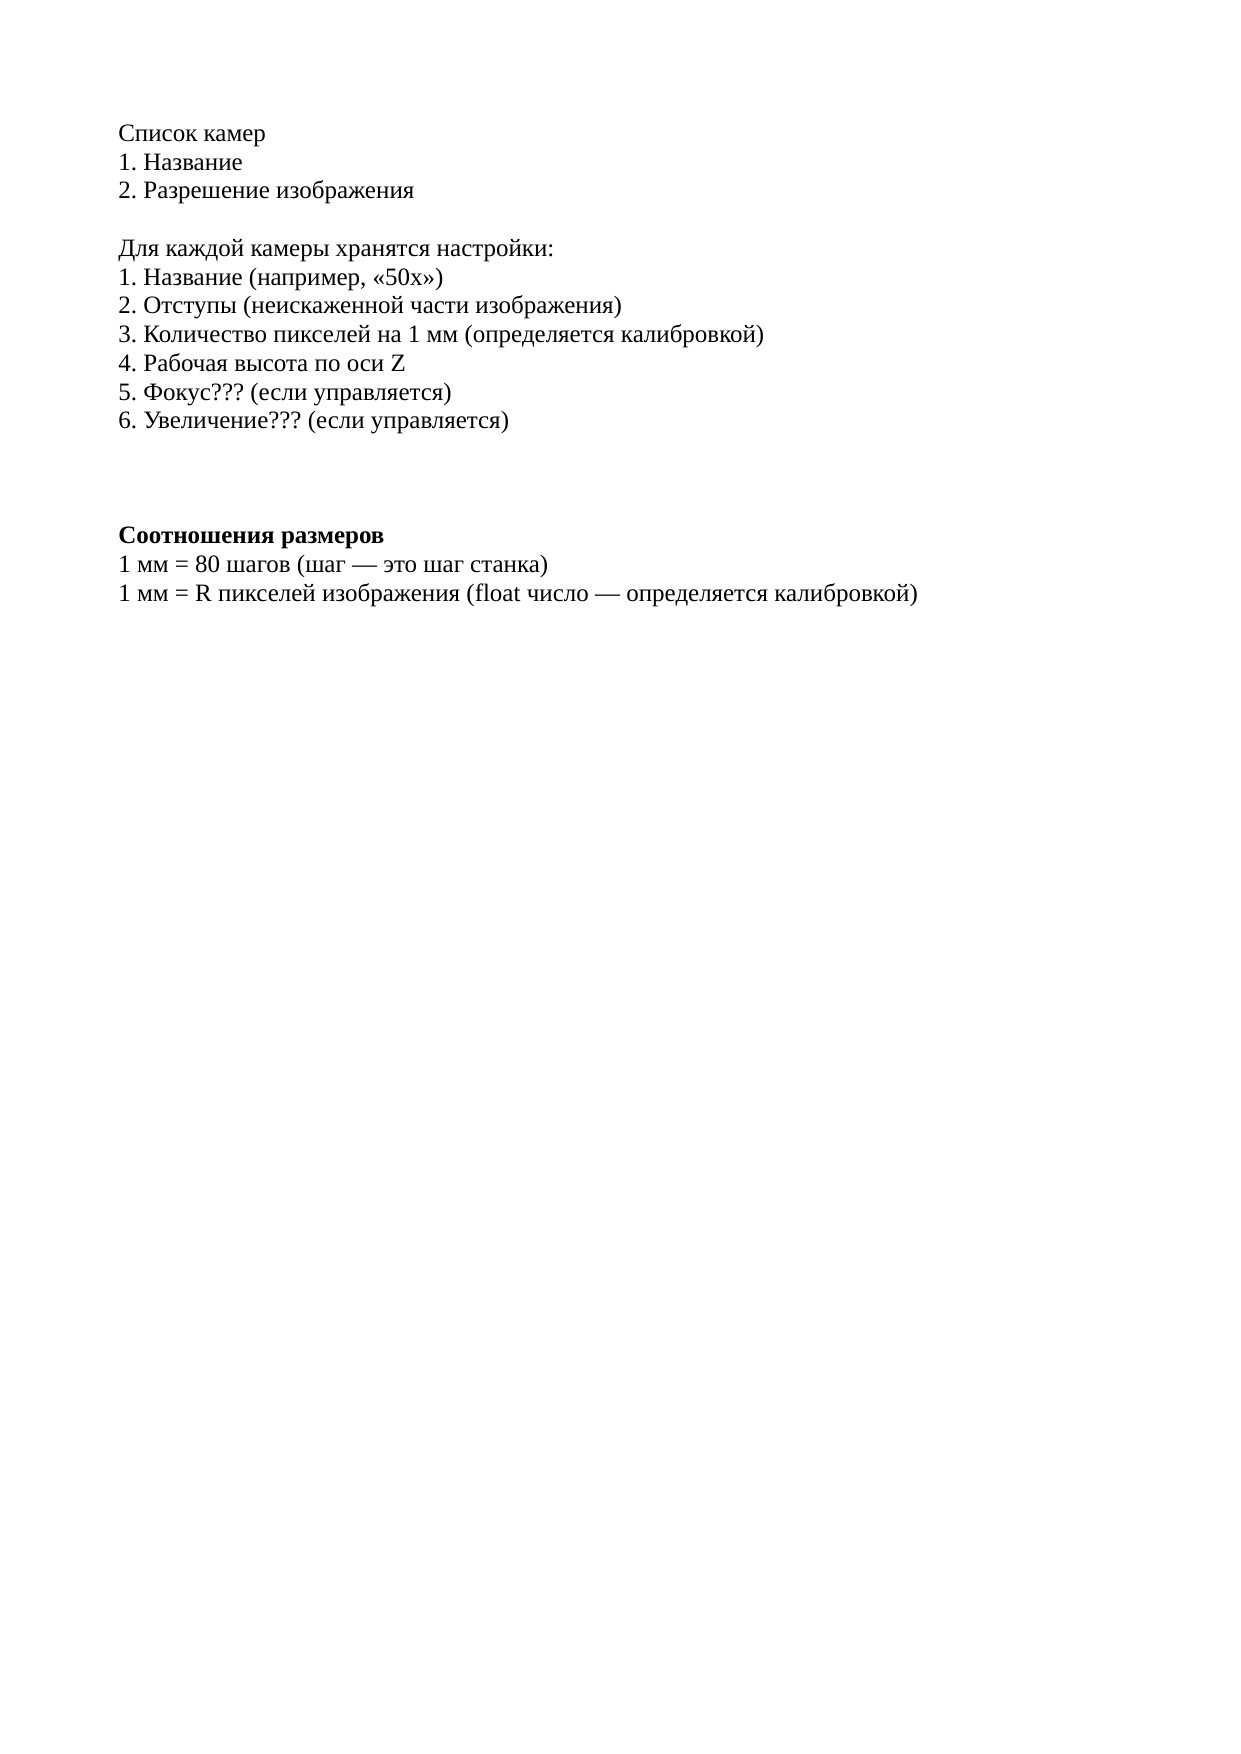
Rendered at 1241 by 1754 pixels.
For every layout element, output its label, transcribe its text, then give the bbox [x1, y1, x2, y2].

text 1. Название [118, 147, 1122, 176]
text Список камер [118, 118, 1122, 147]
text 1 мм = R пикселей изображения (float число — определяется калибровкой) [118, 578, 1122, 607]
text 3. Количество пикселей на 1 мм (определяется калибровкой) [118, 319, 1122, 348]
text 6. Увеличение??? (если управляется) [118, 406, 1122, 434]
text Для каждой камеры хранятся настройки: [118, 233, 1122, 262]
text 5. Фокус??? (если управляется) [118, 377, 1122, 406]
text 2. Отступы (неискаженной части изображения) [118, 291, 1122, 319]
text 1. Название (например, «50х») [118, 262, 1122, 291]
text 4. Рабочая высота по оси Z [118, 348, 1122, 377]
text Соотношения размеров [118, 521, 1122, 549]
text 1 мм = 80 шагов (шаг — это шаг станка) [118, 549, 1122, 578]
text 2. Разрешение изображения [118, 176, 1122, 204]
